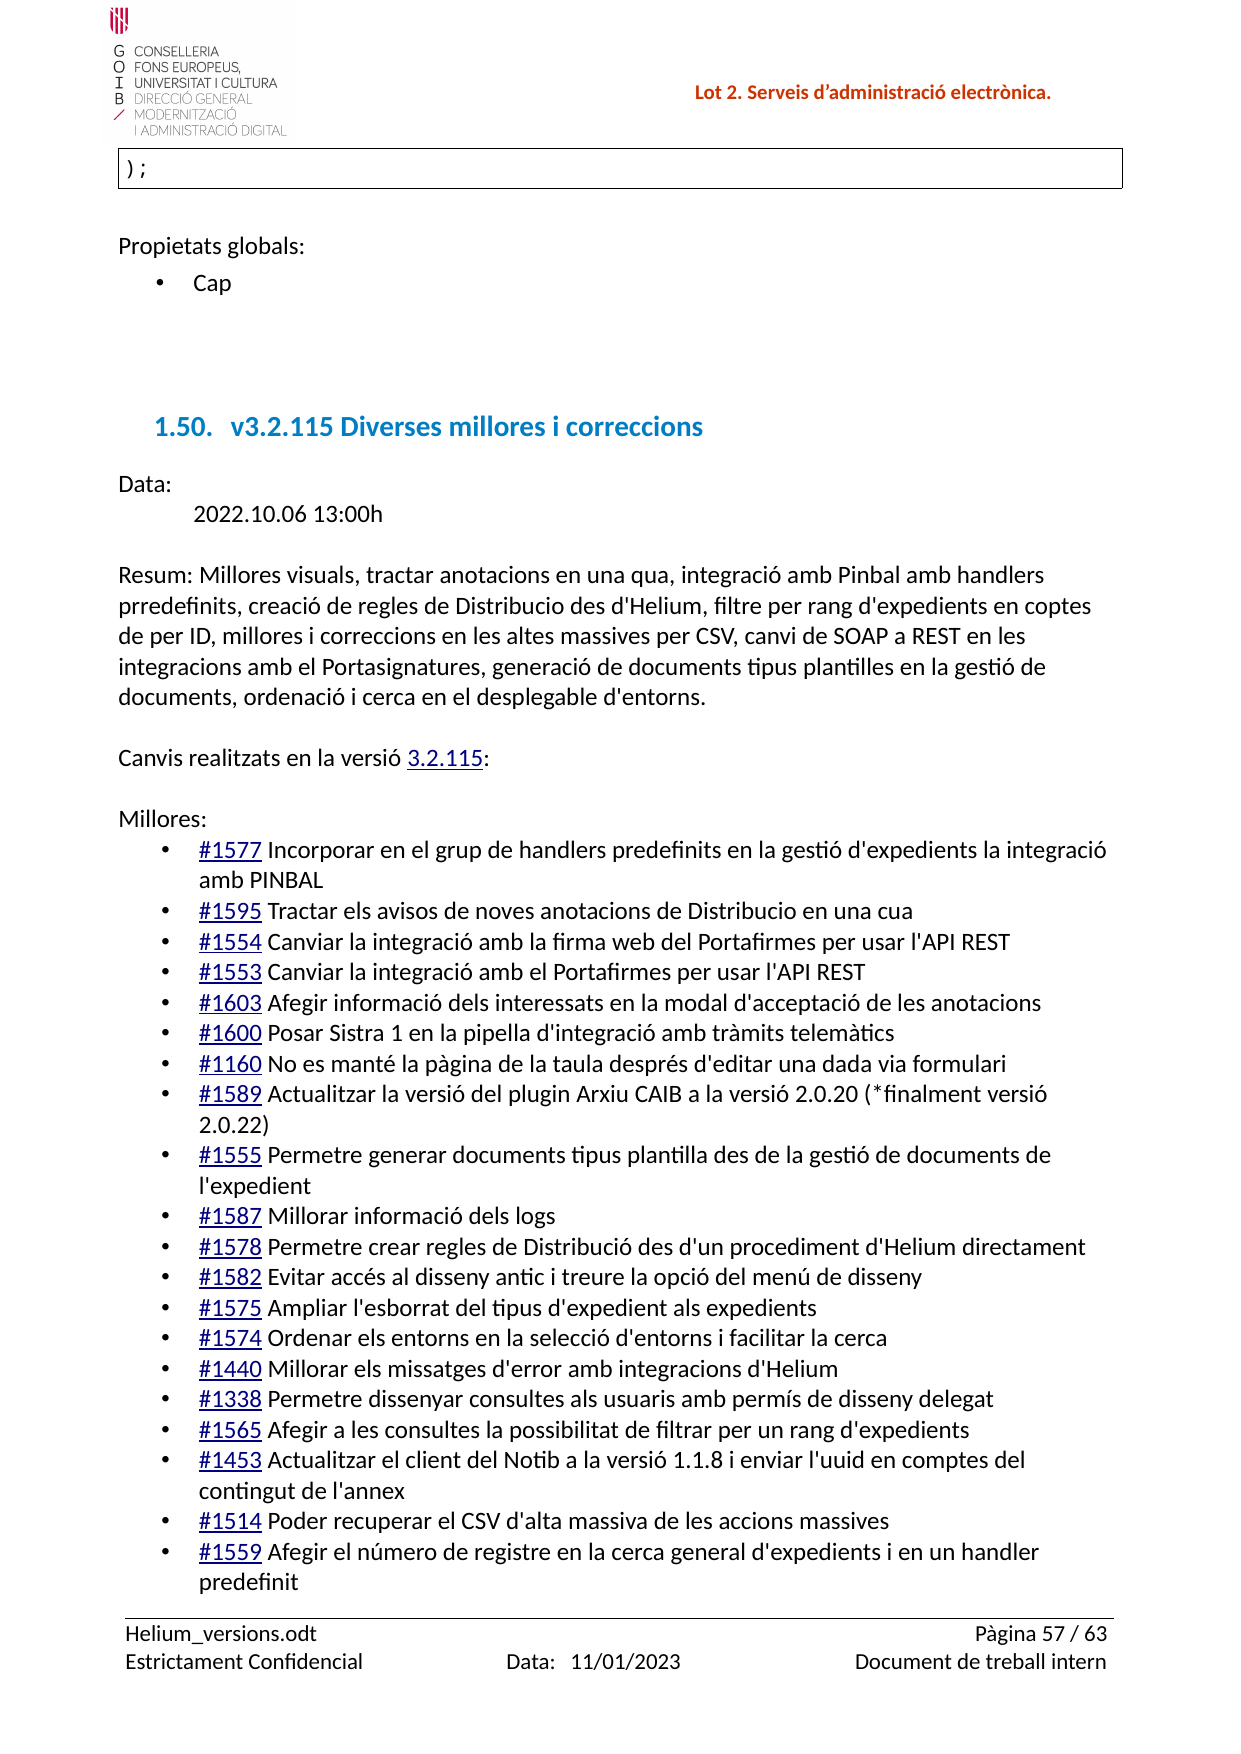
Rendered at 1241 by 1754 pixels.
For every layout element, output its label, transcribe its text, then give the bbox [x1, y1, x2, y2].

list #1595 Tractar els avisos de noves anotacions de Distribucio en una cua [161, 895, 1122, 926]
table_header ); [119, 149, 1122, 188]
text Propietats globals: [118, 230, 1122, 261]
list #1582 Evitar accés al disseny antic i treure la opció del menú de disseny [161, 1261, 1122, 1292]
text Data: [118, 468, 1122, 498]
text Millores: [118, 803, 1122, 834]
list #1574 Ordenar els entorns en la selecció d'entorns i facilitar la cerca [161, 1322, 1122, 1353]
list #1553 Canviar la integració amb el Portafirmes per usar l'API REST [161, 956, 1122, 987]
list #1587 Millorar informació dels logs [161, 1200, 1122, 1231]
list Cap [156, 267, 1122, 297]
list #1578 Permetre crear regles de Distribució des d'un procediment d'Helium directament [161, 1231, 1122, 1261]
list #1453 Actualitzar el client del Notib a la versió 1.1.8 i enviar l'uuid en comptes del contingut de l'annex [161, 1444, 1122, 1506]
list #1600 Posar Sistra 1 en la pipella d'integració amb tràmits telemàtics [161, 1017, 1122, 1048]
picture [100, 0, 297, 144]
list #1565 Afegir a les consultes la possibilitat de filtrar per un rang d'expedients [161, 1414, 1122, 1444]
list #1575 Ampliar l'esborrat del tipus d'expedient als expedients [161, 1292, 1122, 1322]
list #1577 Incorporar en el grup de handlers predefinits en la gestió d'expedients la integració amb PINBAL [161, 834, 1122, 895]
list #1338 Permetre dissenyar consultes als usuaris amb permís de disseny delegat [161, 1383, 1122, 1414]
list #1514 Poder recuperar el CSV d'alta massiva de les accions massives [161, 1506, 1122, 1536]
list #1589 Actualitzar la versió del plugin Arxiu CAIB a la versió 2.0.20 (*finalment versió 2.0.22) [161, 1078, 1122, 1139]
list #1603 Afegir informació dels interessats en la modal d'acceptació de les anotacions [161, 987, 1122, 1017]
list #1559 Afegir el número de registre en la cerca general d'expedients i en un handler predefinit [161, 1536, 1122, 1597]
list #1440 Millorar els missatges d'error amb integracions d'Helium [161, 1353, 1122, 1383]
list #1555 Permetre generar documents tipus plantilla des de la gestió de documents de l'expedient [161, 1139, 1122, 1200]
list #1160 No es manté la pàgina de la taula després d'editar una dada via formulari [161, 1048, 1122, 1078]
text 2022.10.06 13:00h [118, 498, 1122, 529]
text Canvis realitzats en la versió 3.2.115: [118, 742, 1122, 773]
list #1554 Canviar la integració amb la firma web del Portafirmes per usar l'API REST [161, 926, 1122, 956]
text Resum: Millores visuals, tractar anotacions en una qua, integració amb Pinbal amb handlers prredefinits, creació de regles de Distribucio des d'Helium, filtre per rang d'expedients en coptes de per ID, millores i correccions en les altes massives per CSV, canvi de SOAP a REST en les integracions amb el Portasignatures, generació de documents tipus plantilles en la gestió de documents, ordenació i cerca en el desplegable d'entorns. [118, 559, 1122, 712]
subtitle v3.2.115 Diverses millores i correccions [153, 408, 1122, 444]
